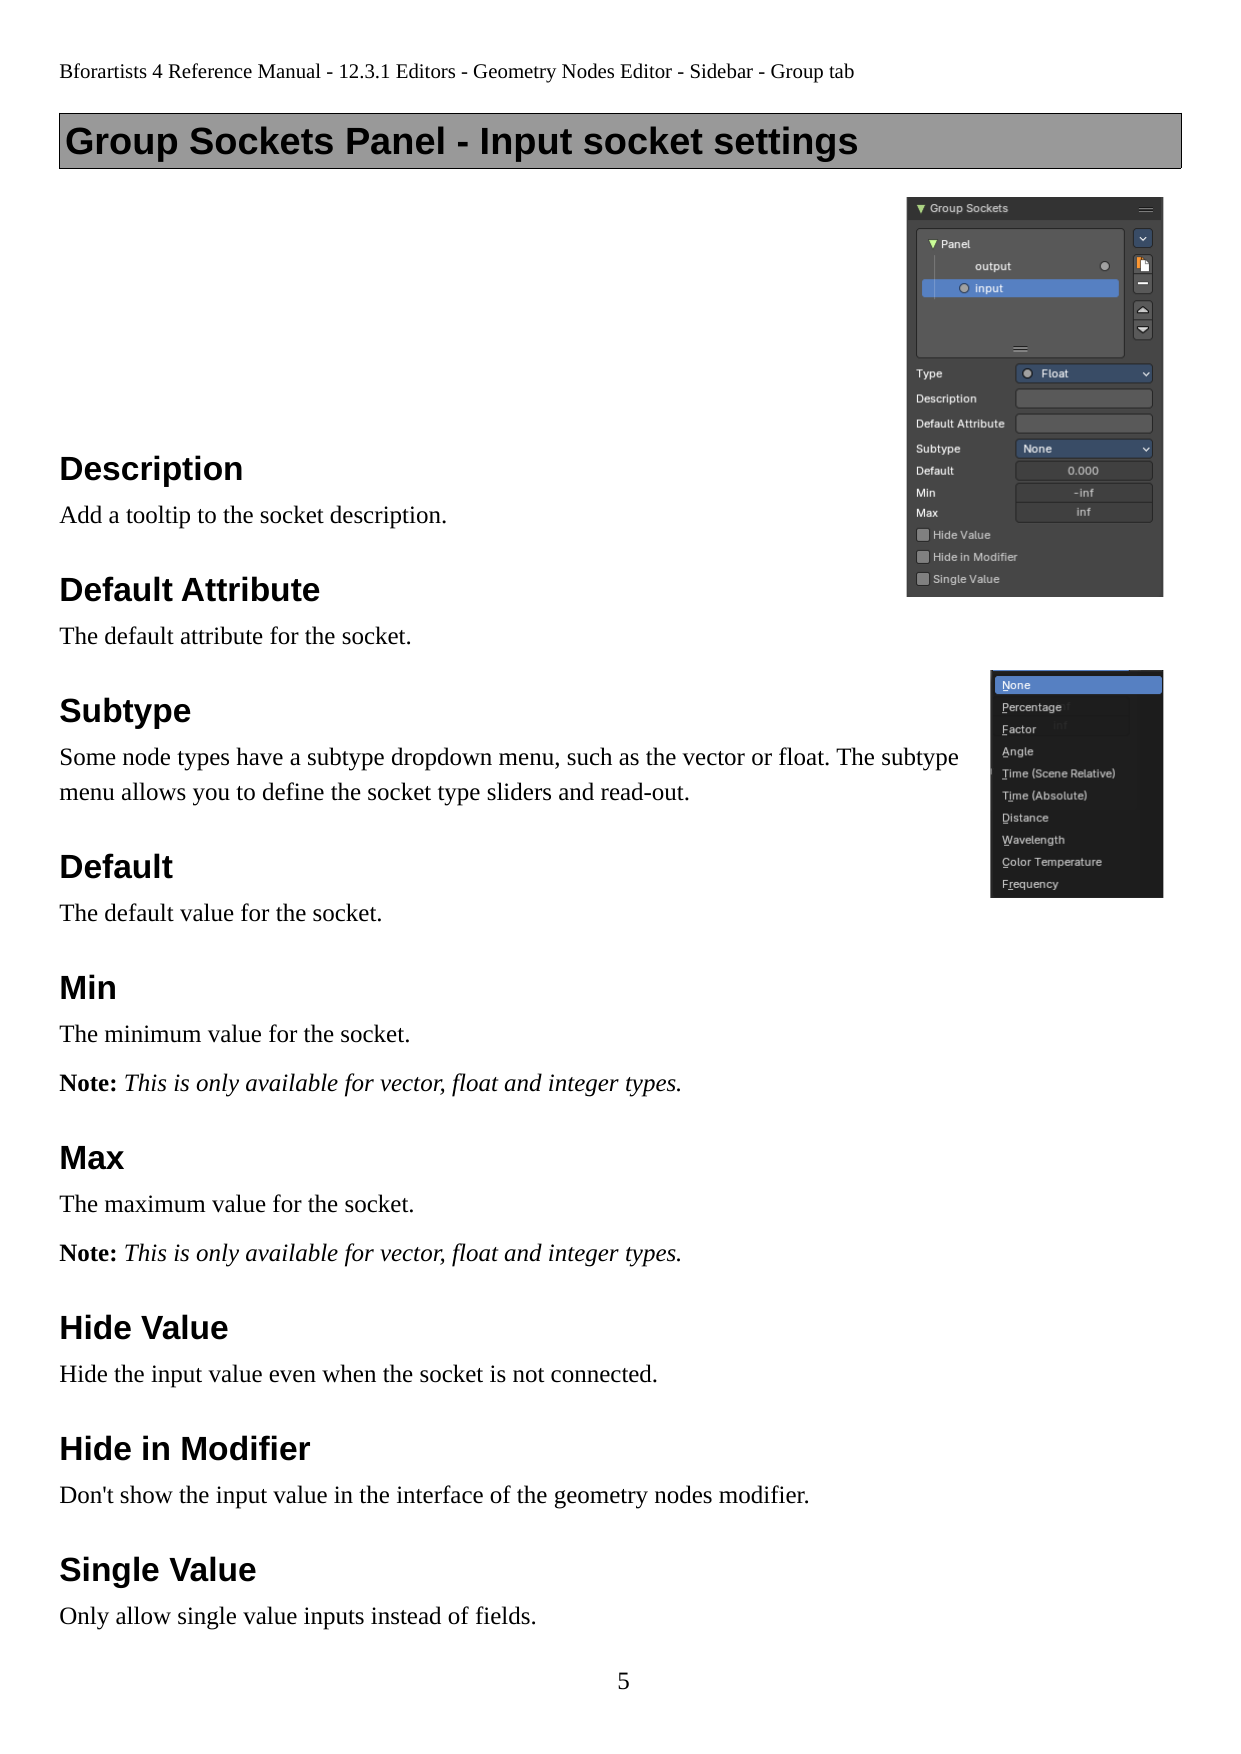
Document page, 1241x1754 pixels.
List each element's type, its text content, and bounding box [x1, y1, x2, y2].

subtitle Default Attribute [59, 570, 1181, 609]
subtitle Hide Value [59, 1308, 1181, 1347]
subtitle Description [59, 449, 906, 488]
table_header Group Sockets Panel - Input socket settings [60, 114, 1181, 168]
text Only allow single value inputs instead of fields. [59, 1601, 1181, 1630]
subtitle Single Value [59, 1550, 1181, 1589]
text Note: This is only available for vector, float and integer types. [59, 1068, 1181, 1097]
text The maximum value for the socket. [59, 1189, 1181, 1218]
subtitle Min [59, 968, 1181, 1006]
text The minimum value for the socket. [59, 1019, 1181, 1048]
text The default attribute for the socket. [59, 621, 1181, 650]
text The default value for the socket. [59, 898, 1181, 927]
subtitle [1164, 449, 1181, 488]
subtitle Subtype [59, 691, 990, 730]
subtitle Max [59, 1138, 1181, 1176]
picture [906, 197, 1164, 597]
text Don't show the input value in the interface of the geometry nodes modifier. [59, 1480, 1181, 1509]
text Note: This is only available for vector, float and integer types. [59, 1238, 1181, 1267]
subtitle [1164, 847, 1181, 885]
picture [990, 670, 1164, 898]
text Add a tooltip to the socket description. [59, 500, 906, 529]
subtitle Hide in Modifier [59, 1429, 1181, 1468]
text Hide the input value even when the socket is not connected. [59, 1359, 1181, 1388]
subtitle [1164, 691, 1181, 730]
text Some node types have a subtype dropdown menu, such as the vector or float. The subtype menu allows you to define the socket type sliders and read-out. [59, 742, 990, 806]
subtitle Default [59, 847, 990, 885]
